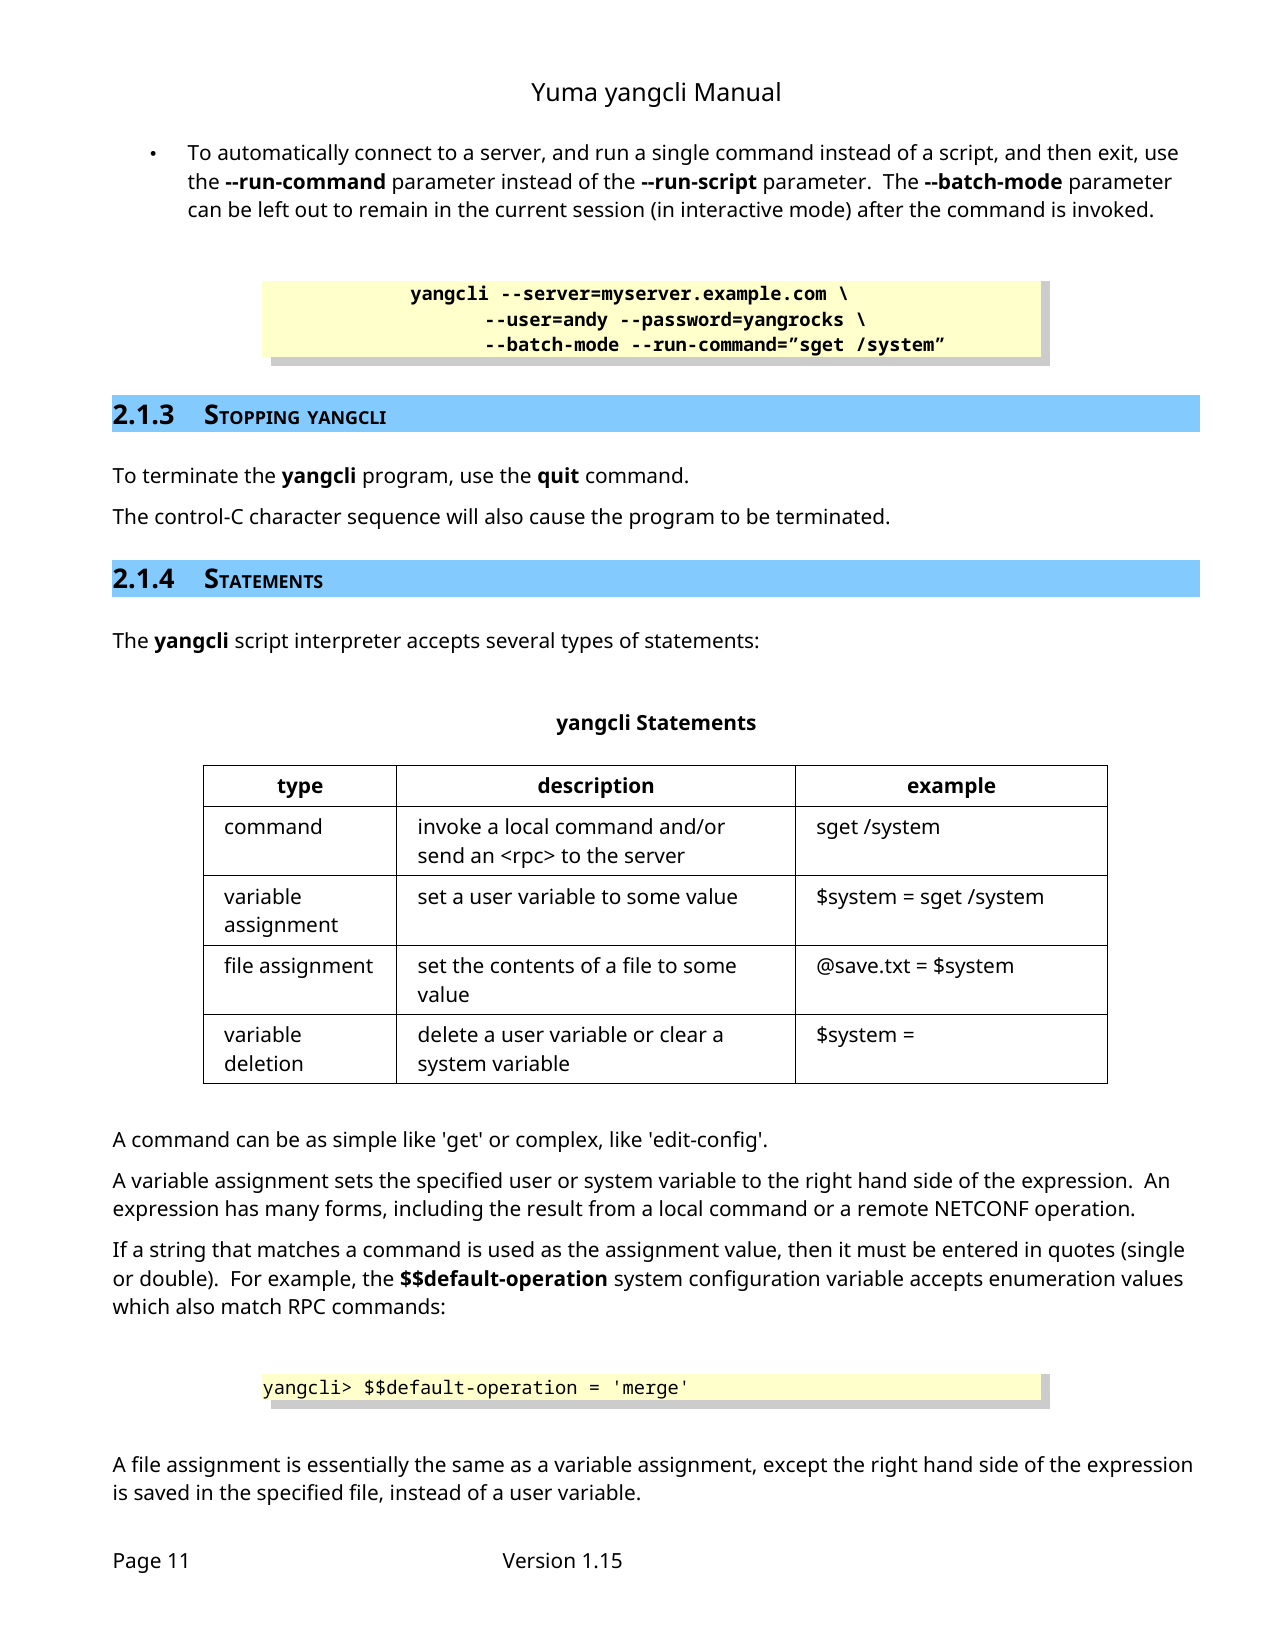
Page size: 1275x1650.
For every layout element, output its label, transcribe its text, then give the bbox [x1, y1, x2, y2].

table_cell file assignment [204, 946, 396, 1014]
text --batch-mode --run-command=”sget /system” [262, 332, 1041, 357]
table_cell set a user variable to some value [397, 876, 795, 944]
text yangcli --server=myserver.example.com \ [262, 281, 1041, 306]
table_cell $system = [796, 1015, 1107, 1083]
text A command can be as simple like 'get' or complex, like 'edit-config'. [112, 1125, 1200, 1154]
text If a string that matches a command is used as the assignment value, then it must be entered in quotes (single or double). For example, the $$default-operation system configuration variable accepts enumeration values which also match RPC commands: [112, 1236, 1200, 1321]
subtitle Stopping yangcli [112, 395, 1200, 432]
table_cell variable deletion [204, 1015, 396, 1083]
table_header example [796, 766, 1107, 806]
text A file assignment is essentially the same as a variable assignment, except the right hand side of the expression is saved in the specified file, instead of a user variable. [112, 1450, 1200, 1507]
table_cell @save.txt = $system [796, 946, 1107, 1014]
table_cell invoke a local command and/or send an <rpc> to the server [397, 807, 795, 875]
table_cell delete a user variable or clear a system variable [397, 1015, 795, 1083]
list To automatically connect to a server, and run a single command instead of a script, and then exit, use the --run-command parameter instead of the --run-script parameter. The --batch-mode parameter can be left out to remain in the current session (in interactive mode) after the command is invoked. [150, 138, 1200, 224]
text The control-C character sequence will also cause the program to be terminated. [112, 502, 1200, 531]
subtitle yangcli Statements [127, 708, 1185, 736]
text --user=andy --password=yangrocks \ [262, 306, 1041, 332]
table_cell $system = sget /system [796, 876, 1107, 944]
text To terminate the yangcli program, use the quit command. [112, 461, 1200, 490]
subtitle Statements [112, 560, 1200, 597]
text A variable assignment sets the specified user or system variable to the right hand side of the expression. An expression has many forms, including the result from a local command or a remote NETCONF operation. [112, 1166, 1200, 1223]
table_cell variable assignment [204, 876, 396, 944]
text The yangcli script interpreter accepts several types of statements: [112, 626, 1200, 654]
table_header type [204, 766, 396, 806]
table_cell command [204, 807, 396, 875]
table_cell set the contents of a file to some value [397, 946, 795, 1014]
text yangcli> $$default-operation = 'merge' [262, 1374, 1041, 1400]
table_cell sget /system [796, 807, 1107, 875]
table_header description [397, 766, 795, 806]
